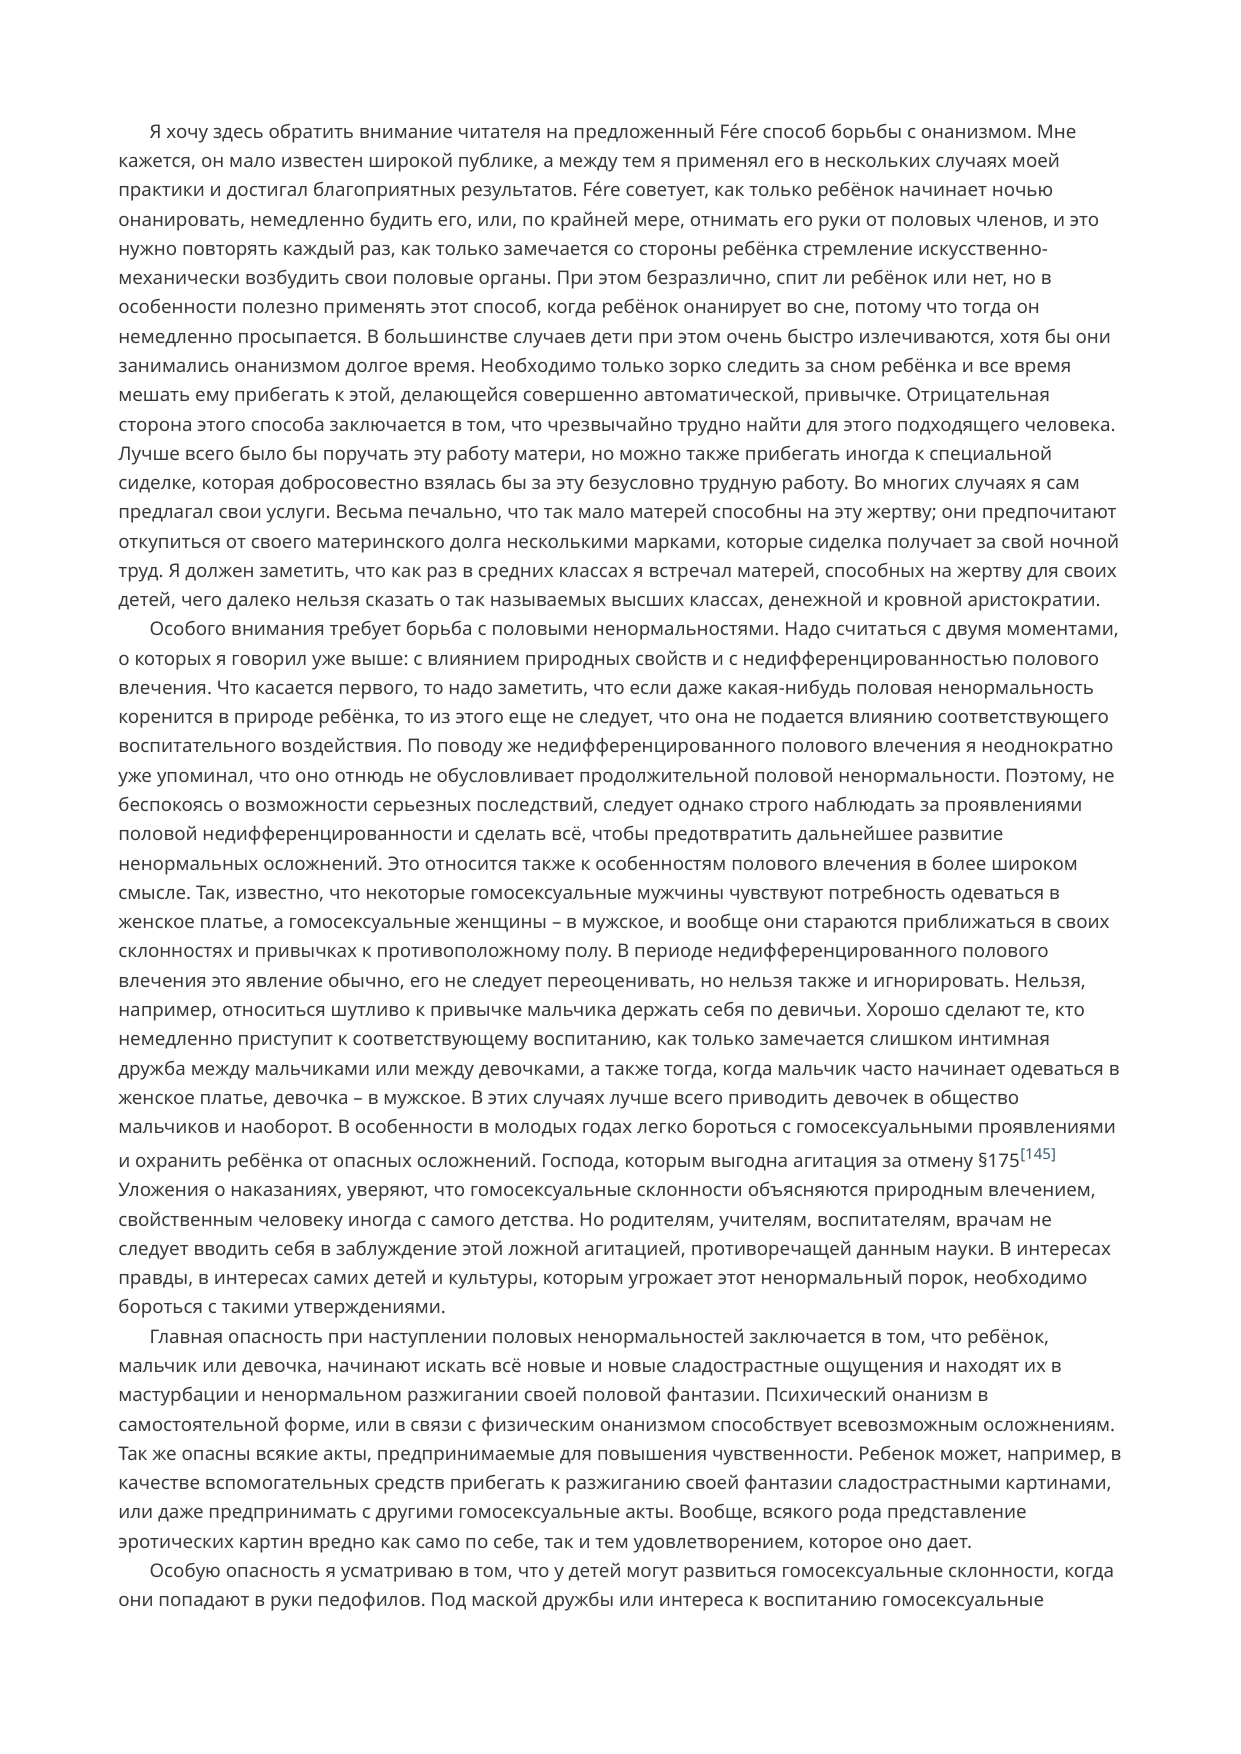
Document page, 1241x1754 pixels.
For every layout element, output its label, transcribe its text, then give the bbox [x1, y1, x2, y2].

text Особую опасность я усматриваю в том, что у детей могут развиться гомосексуальные склонности, когда они попадают в руки педофилов. Под маской дружбы или интереса к воспитанию гомосексуальные [118, 1557, 1122, 1612]
text Я хочу здесь обратить внимание читателя на предложенный Fére способ борьбы с онанизмом. Мне кажется, он мало известен широкой публике, а между тем я применял его в нескольких случаях моей практики и достигал благоприятных результатов. Fére советует, как только ребёнок начинает ночью онанировать, немедленно будить его, или, по крайней мере, отнимать его руки от половых членов, и это нужно повторять каждый раз, как только замечается со стороны ребёнка стремление искусственно-механически возбудить свои половые органы. При этом безразлично, спит ли ребёнок или нет, но в особенности полезно применять этот способ, когда ребёнок онанирует во сне, потому что тогда он немедленно просыпается. В большинстве случаев дети при этом очень быстро излечиваются, хотя бы они занимались онанизмом долгое время. Необходимо только зорко следить за сном ребёнка и все время мешать ему прибегать к этой, делающейся совершенно автоматической, привычке. Отрицательная сторона этого способа заключается в том, что чрезвычайно трудно найти для этого подходящего человека. Лучше всего было бы поручать эту работу матери, но можно также прибегать иногда к специальной сиделке, которая добросовестно взялась бы за эту безусловно трудную работу. Во многих случаях я сам предлагал свои услуги. Весьма печально, что так мало матерей способны на эту жертву; они предпочитают откупиться от своего материнского долга несколькими марками, которые сиделка получает за свой ночной труд. Я должен заметить, что как раз в средних классах я встречал матерей, способных на жертву для своих детей, чего далеко нельзя сказать о так называемых высших классах, денежной и кровной аристократии. [118, 118, 1122, 612]
text Особого внимания требует борьба с половыми ненормальностями. Надо считаться с двумя моментами, о которых я говорил уже выше: с влиянием природных свойств и с недифференцированностью полового влечения. Что касается первого, то надо заметить, что если даже какая-нибудь половая ненормальность коренится в природе ребёнка, то из этого еще не следует, что она не подается влиянию соответствующего воспитательного воздействия. По поводу же недифференцированного полового влечения я неоднократно уже упоминал, что оно отнюдь не обусловливает продолжительной половой ненормальности. Поэтому, не беспокоясь о возможности серьезных последствий, следует однако строго наблюдать за проявлениями половой недифференцированности и сделать всё, чтобы предотвратить дальнейшее развитие ненормальных осложнений. Это относится также к особенностям полового влечения в более широком смысле. Так, известно, что некоторые гомосексуальные мужчины чувствуют потребность одеваться в женское платье, а гомосексуальные женщины – в мужское, и вообще они стараются приближаться в своих склонностях и привычках к противоположному полу. В периоде недифференцированного полового влечения это явление обычно, его не следует переоценивать, но нельзя также и игнорировать. Нельзя, например, относиться шутливо к привычке мальчика держать себя по девичьи. Хорошо сделают те, кто немедленно приступит к соответствующему воспитанию, как только замечается слишком интимная дружба между мальчиками или между девочками, а также тогда, когда мальчик часто начинает одеваться в женское платье, девочка – в мужское. В этих случаях лучше всего приводить девочек в общество мальчиков и наоборот. В особенности в молодых годах легко бороться с гомосексуальными проявлениями и охранить ребёнка от опасных осложнений. Господа, которым выгодна агитация за отмену §175[145] Уложения о наказаниях, уверяют, что гомосексуальные склонности объясняются природным влечением, свойственным человеку иногда с самого детства. Но родителям, учителям, воспитателям, врачам не следует вводить себя в заблуждение этой ложной агитацией, противоречащей данным науки. В интересах правды, в интересах самих детей и культуры, которым угрожает этот ненормальный порок, необходимо бороться с такими утверждениями. [118, 616, 1122, 1319]
text Главная опасность при наступлении половых ненормальностей заключается в том, что ребёнок, мальчик или девочка, начинают искать всё новые и новые сладострастные ощущения и находят их в мастурбации и ненормальном разжигании своей половой фантазии. Психический онанизм в самостоятельной форме, или в связи с физическим онанизмом способствует всевозможным осложнениям. Так же опасны всякие акты, предпринимаемые для повышения чувственности. Ребенок может, например, в качестве вспомогательных средств прибегать к разжиганию своей фантазии сладострастными картинами, или даже предпринимать с другими гомосексуальные акты. Вообще, всякого рода представление эротических картин вредно как само по себе, так и тем удовлетворением, которое оно дает. [118, 1323, 1122, 1553]
